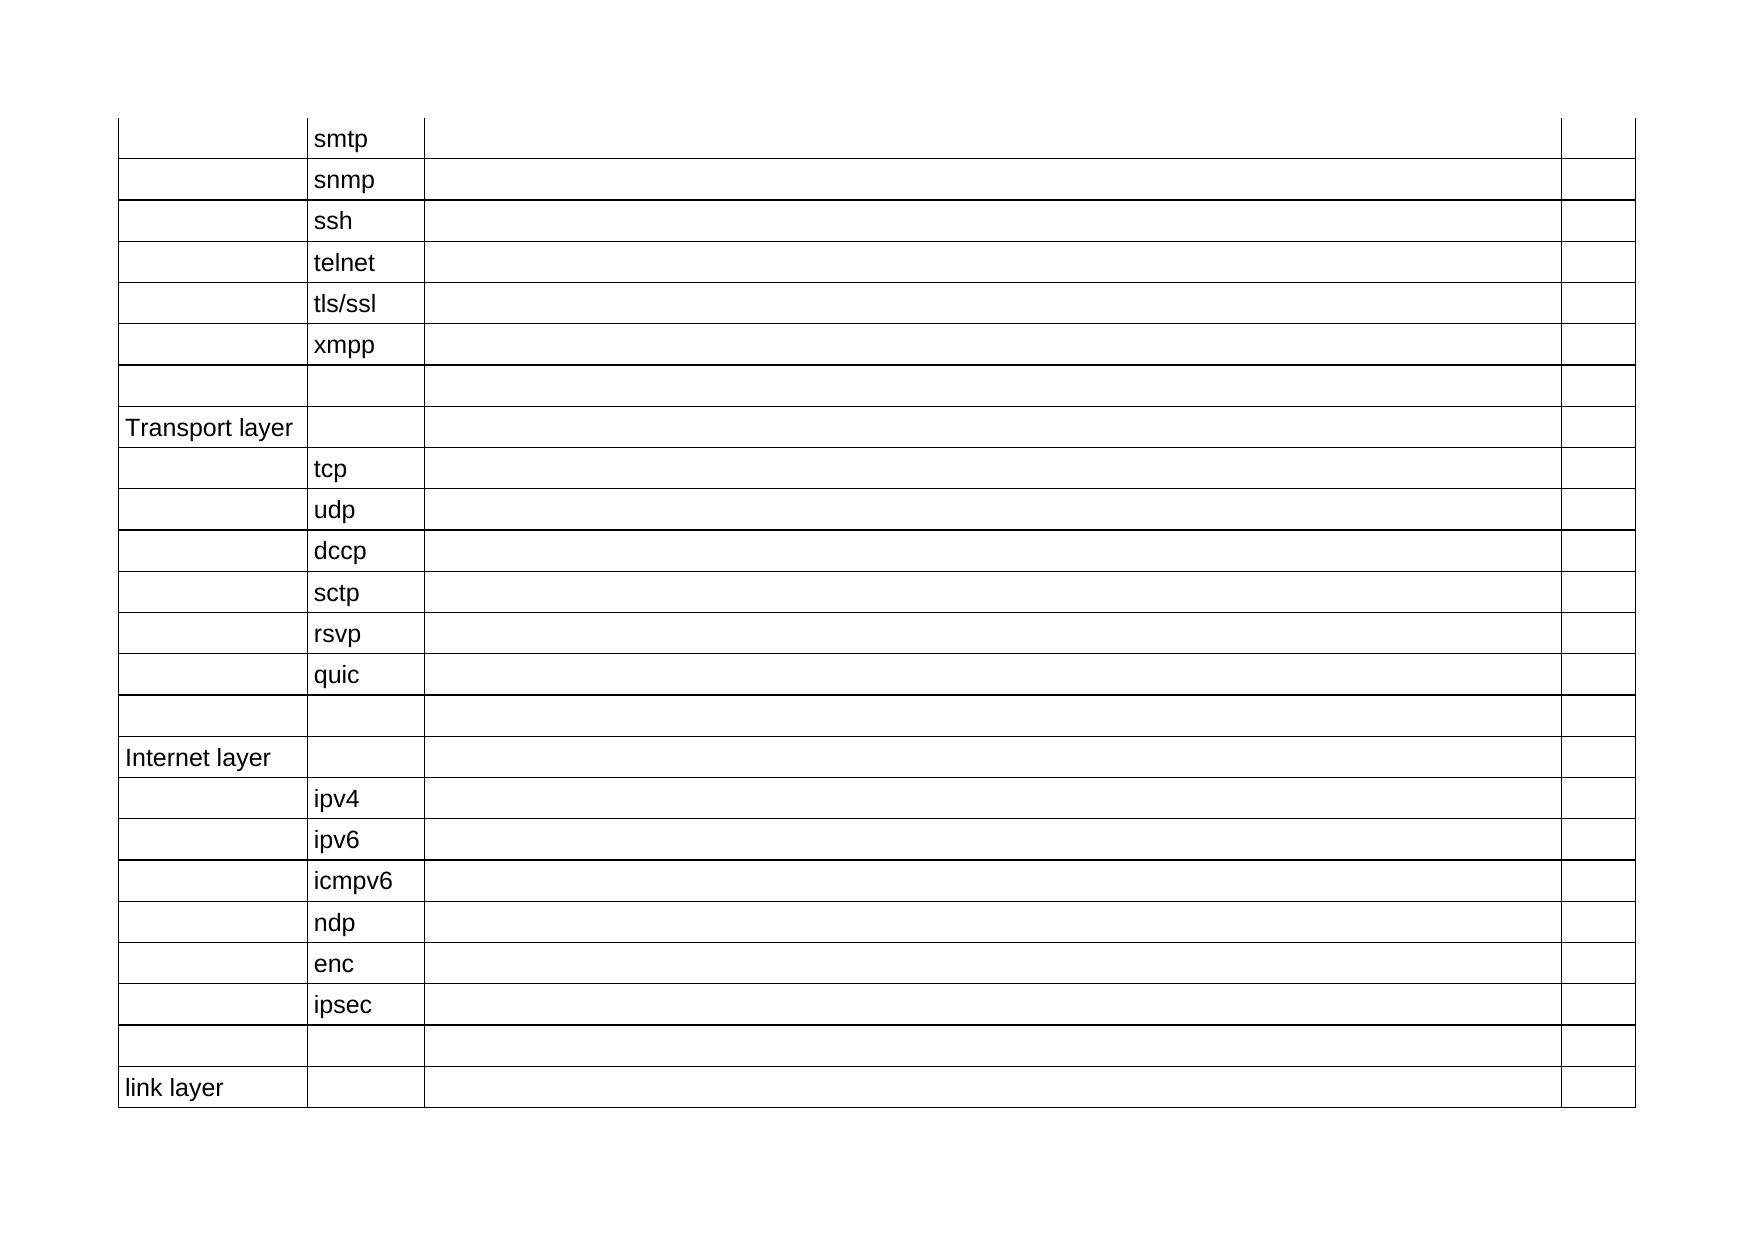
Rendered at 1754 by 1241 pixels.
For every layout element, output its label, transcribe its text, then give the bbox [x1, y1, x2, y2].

table_cell [425, 489, 1561, 529]
table_cell [1562, 1067, 1635, 1107]
table_cell [1562, 531, 1635, 571]
table_cell tls/ssl [308, 283, 424, 323]
table_cell [1562, 159, 1635, 199]
table_cell [1562, 201, 1635, 241]
table_cell [425, 531, 1561, 571]
table_cell [119, 159, 307, 199]
table_cell [425, 1067, 1561, 1107]
table_cell [1562, 283, 1635, 323]
table_cell [119, 654, 307, 694]
table_cell [425, 1026, 1561, 1066]
table_cell [119, 696, 307, 736]
table_cell [1562, 448, 1635, 488]
table_cell [425, 201, 1561, 241]
table_cell quic [308, 654, 424, 694]
table_cell [119, 984, 307, 1024]
table_cell [119, 613, 307, 653]
table_cell [425, 407, 1561, 447]
table_cell smtp [308, 118, 424, 158]
table_cell [425, 861, 1561, 901]
table_cell [308, 1067, 424, 1107]
table_cell [425, 696, 1561, 736]
table_cell [425, 324, 1561, 364]
table_cell [1562, 366, 1635, 406]
table_cell ipv4 [308, 778, 424, 818]
table_cell [1562, 489, 1635, 529]
table_cell [425, 242, 1561, 282]
table_cell [1562, 696, 1635, 736]
table_cell [119, 819, 307, 859]
table_cell snmp [308, 159, 424, 199]
table_cell tcp [308, 448, 424, 488]
table_cell [1562, 324, 1635, 364]
table_cell [119, 201, 307, 241]
table_cell [425, 943, 1561, 983]
table_cell [1562, 1026, 1635, 1066]
table_cell [425, 737, 1561, 777]
table_cell [119, 242, 307, 282]
table_cell [119, 324, 307, 364]
table_cell icmpv6 [308, 861, 424, 901]
table_cell [119, 448, 307, 488]
table_cell [308, 737, 424, 777]
table_cell [119, 902, 307, 942]
table_cell sctp [308, 572, 424, 612]
table_cell [1562, 407, 1635, 447]
table_cell [1562, 943, 1635, 983]
table_cell [425, 902, 1561, 942]
table_cell [425, 448, 1561, 488]
table_cell [119, 572, 307, 612]
table_cell [425, 819, 1561, 859]
table_cell [308, 696, 424, 736]
table_cell dccp [308, 531, 424, 571]
table_cell [425, 984, 1561, 1024]
table_cell [119, 1026, 307, 1066]
table_cell enc [308, 943, 424, 983]
table_cell Transport layer [119, 407, 307, 447]
table_cell [119, 118, 307, 158]
table_cell [1562, 984, 1635, 1024]
table_cell [1562, 902, 1635, 942]
table_cell [425, 654, 1561, 694]
table_cell [119, 861, 307, 901]
table_cell [425, 572, 1561, 612]
table_cell [1562, 737, 1635, 777]
table_cell telnet [308, 242, 424, 282]
table_cell [1562, 118, 1635, 158]
table_cell [425, 613, 1561, 653]
table_cell [425, 118, 1561, 158]
table_cell [119, 366, 307, 406]
table_cell [1562, 778, 1635, 818]
table_cell [1562, 572, 1635, 612]
table_cell link layer [119, 1067, 307, 1107]
table_cell udp [308, 489, 424, 529]
table_cell [119, 489, 307, 529]
table_cell [425, 283, 1561, 323]
table_cell [425, 366, 1561, 406]
table_cell [119, 943, 307, 983]
table_cell ipsec [308, 984, 424, 1024]
table_cell [1562, 613, 1635, 653]
table_cell rsvp [308, 613, 424, 653]
table_cell [119, 778, 307, 818]
table_cell [308, 1026, 424, 1066]
table_cell [308, 366, 424, 406]
table_cell [1562, 819, 1635, 859]
table_cell Internet layer [119, 737, 307, 777]
table_cell [119, 531, 307, 571]
table_cell ssh [308, 201, 424, 241]
table_cell [425, 159, 1561, 199]
table_cell xmpp [308, 324, 424, 364]
table_cell ndp [308, 902, 424, 942]
table_cell ipv6 [308, 819, 424, 859]
table_cell [308, 407, 424, 447]
table_cell [1562, 654, 1635, 694]
table_cell [425, 778, 1561, 818]
table_cell [1562, 861, 1635, 901]
table_cell [1562, 242, 1635, 282]
table_cell [119, 283, 307, 323]
